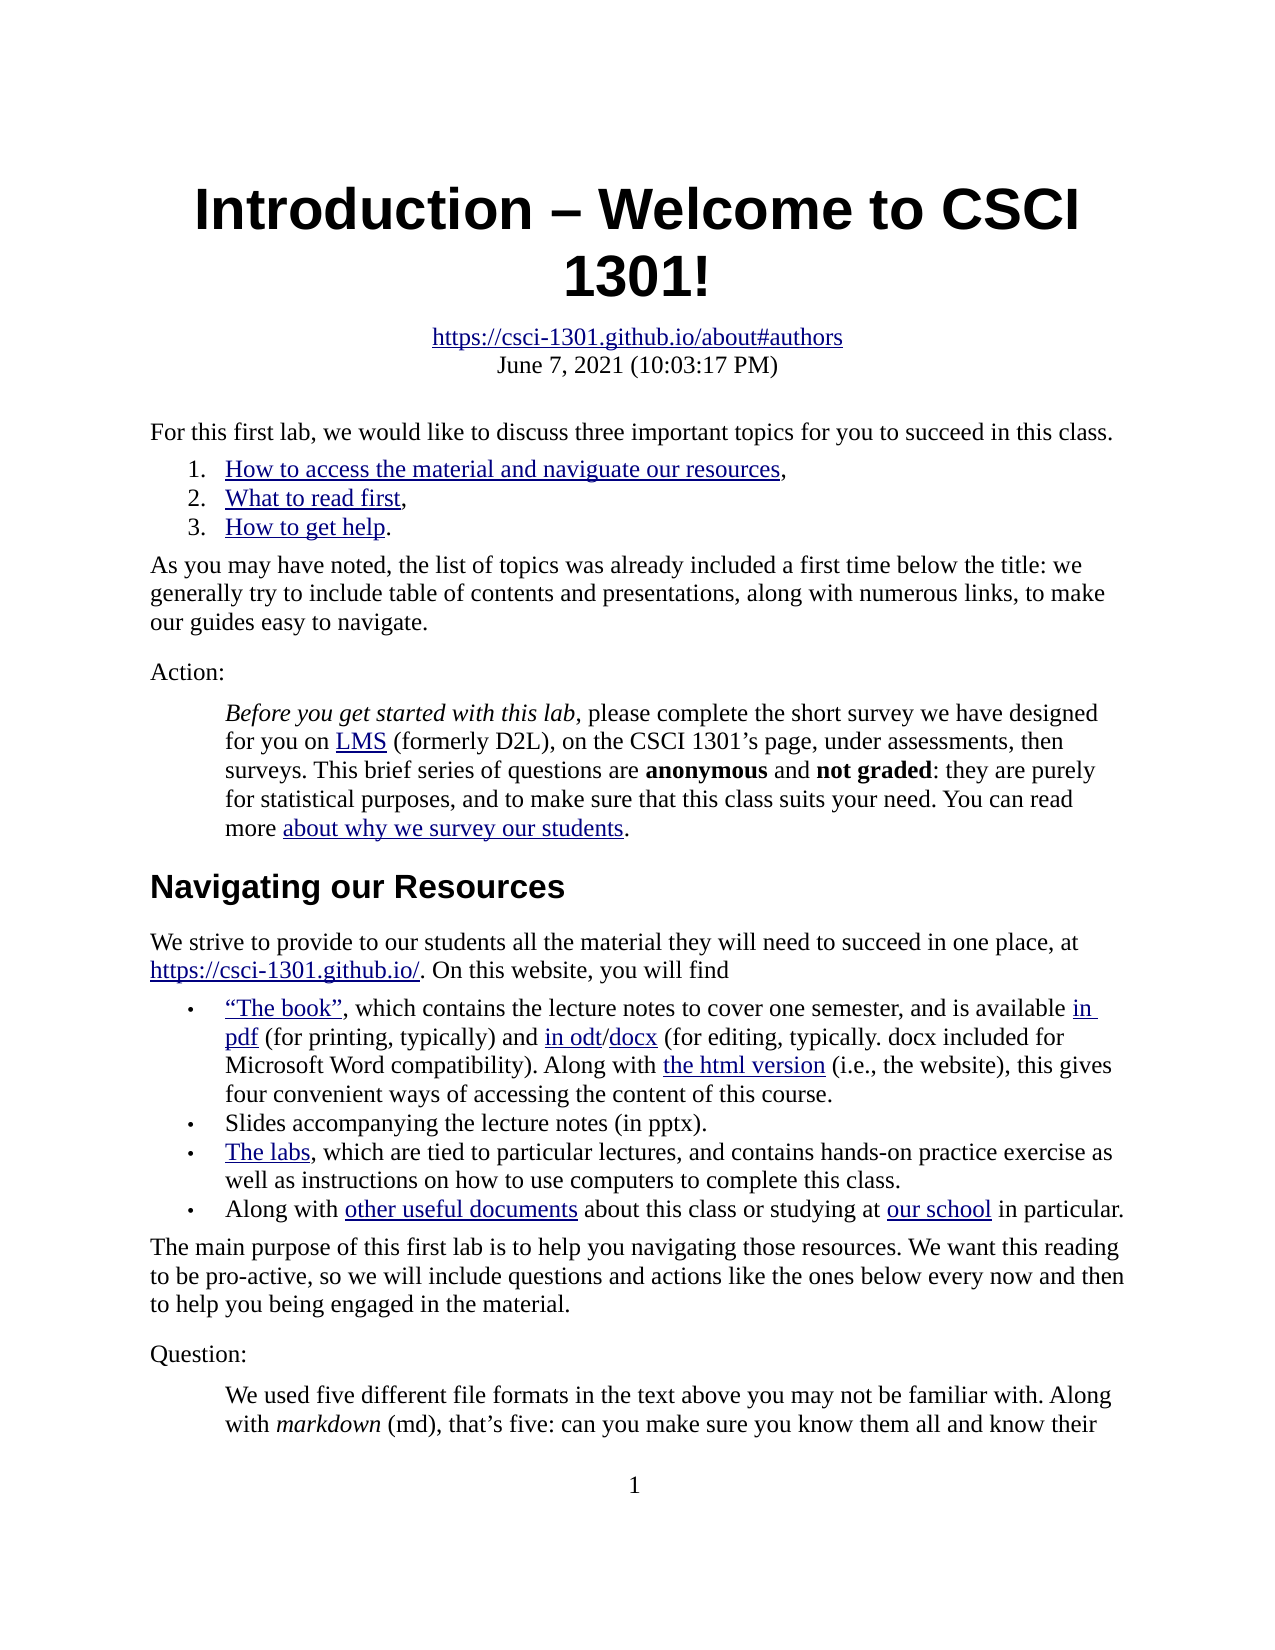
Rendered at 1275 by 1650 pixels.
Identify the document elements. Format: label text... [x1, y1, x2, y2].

subtitle Navigating our Resources [150, 866, 1125, 905]
list Slides accompanying the lecture notes (in pptx). [187, 1108, 1125, 1137]
text The main purpose of this first lab is to help you navigating those resources. We want this reading to be pro-active, so we will include questions and actions like the ones below every now and then to help you being engaged in the material. [150, 1232, 1125, 1318]
text For this first lab, we would like to discuss three important topics for you to succeed in this class. [150, 417, 1125, 446]
text Question: [150, 1339, 1125, 1368]
text https://csci-1301.github.io/about#authors [150, 322, 1125, 350]
list “The book”, which contains the lecture notes to cover one semester, and is available in pdf (for printing, typically) and in odt/docx (for editing, typically. docx included for Microsoft Word compatibility). Along with the html version (i.e., the website), this gives four convenient ways of accessing the content of this course. [187, 993, 1125, 1108]
text We used five different file formats in the text above you may not be familiar with. Along with markdown (md), that’s five: can you make sure you know them all and know their [225, 1380, 1125, 1437]
list Along with other useful documents about this class or studying at our school in particular. [187, 1194, 1125, 1223]
list How to get help. [187, 512, 1125, 541]
list What to read first, [187, 483, 1125, 512]
text Action: [150, 657, 1125, 686]
title Introduction – Welcome to CSCI 1301! [150, 175, 1125, 309]
list How to access the material and naviguate our resources, [187, 454, 1125, 483]
text We strive to provide to our students all the material they will need to succeed in one place, at https://csci-1301.github.io/. On this website, you will find [150, 927, 1125, 984]
text June 7, 2021 (10:03:17 PM) [150, 350, 1125, 379]
text Before you get started with this lab, please complete the short survey we have designed for you on LMS (formerly D2L), on the CSCI 1301’s page, under assessments, then surveys. This brief series of questions are anonymous and not graded: they are purely for statistical purposes, and to make sure that this class suits your need. You can read more about why we survey our students. [225, 698, 1125, 841]
text As you may have noted, the list of topics was already included a first time below the title: we generally try to include table of contents and presentations, along with numerous links, to make our guides easy to navigate. [150, 550, 1125, 636]
list The labs, which are tied to particular lectures, and contains hands-on practice exercise as well as instructions on how to use computers to complete this class. [187, 1137, 1125, 1194]
